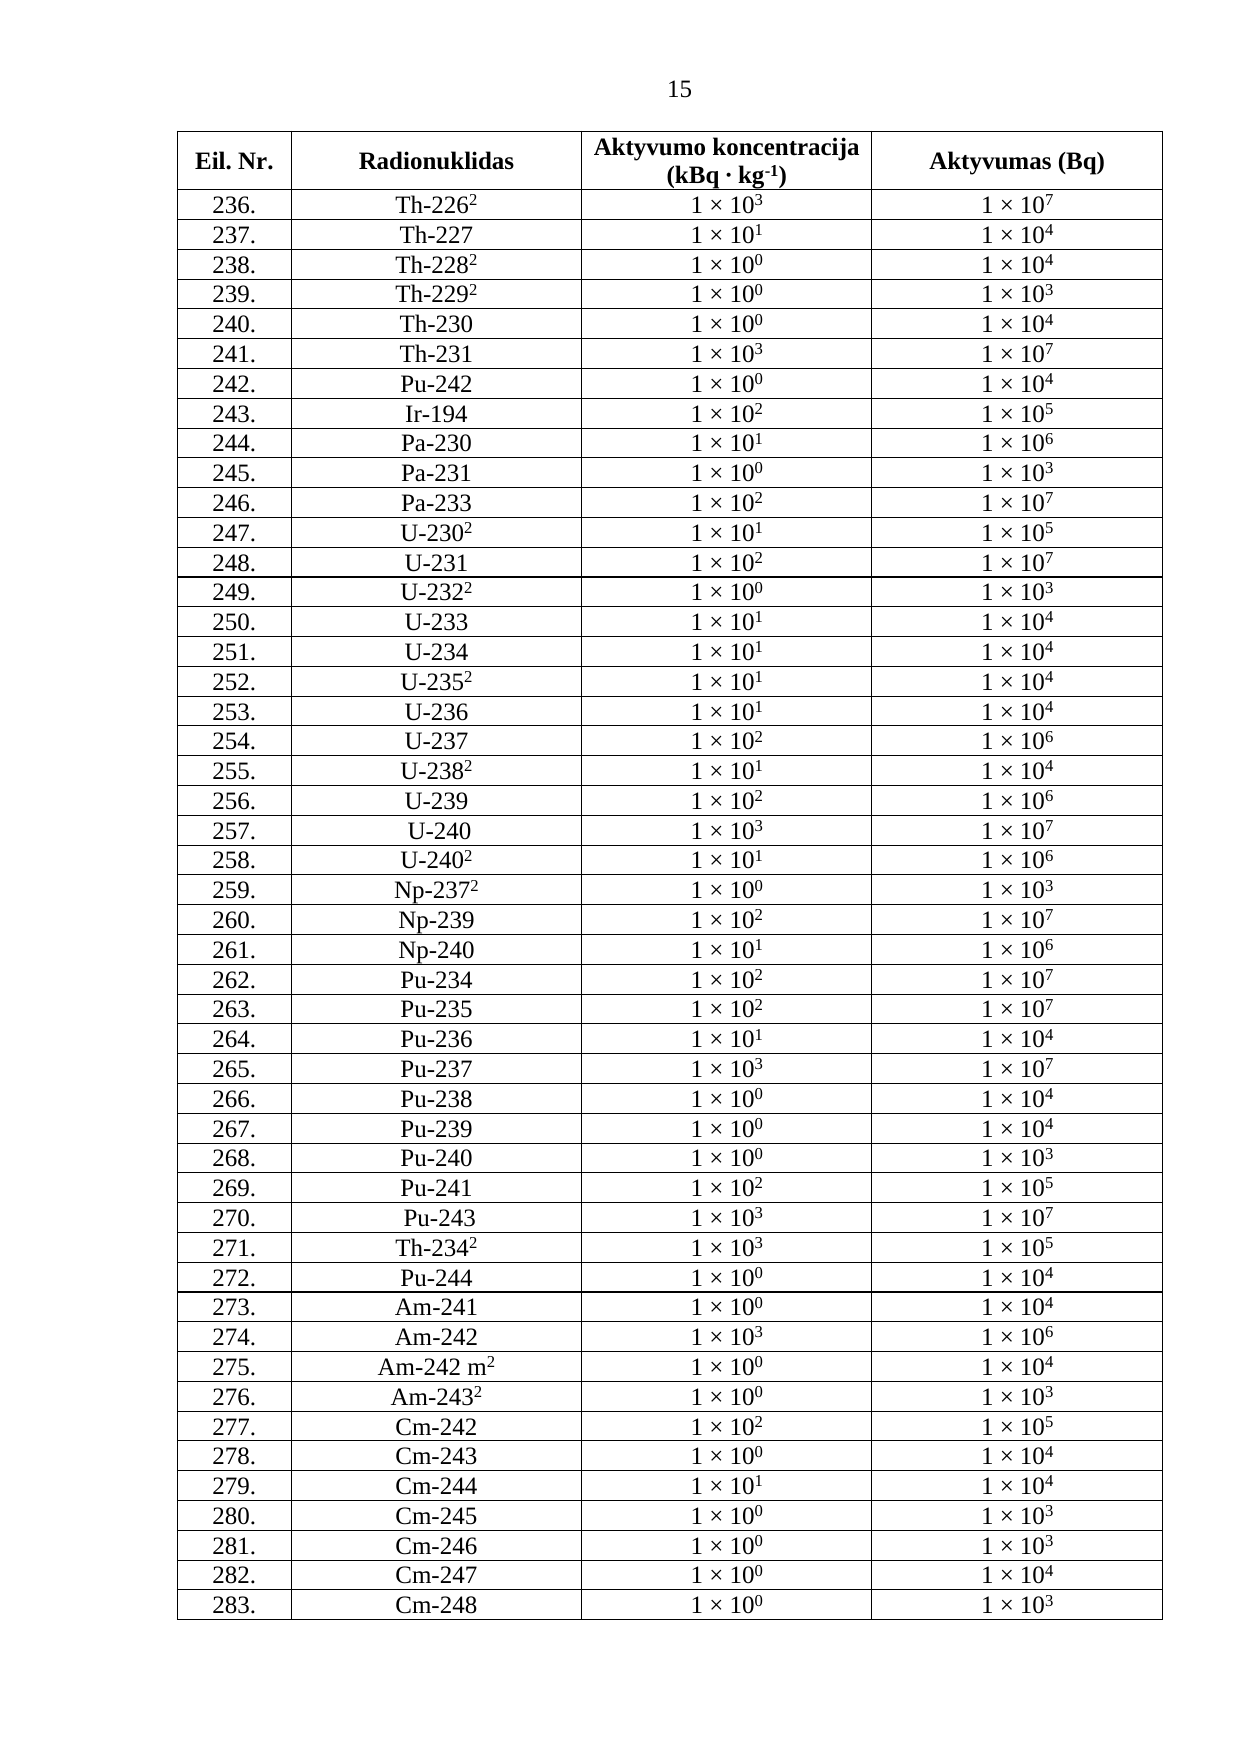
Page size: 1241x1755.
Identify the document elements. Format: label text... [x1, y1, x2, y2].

table_cell 1 × 102 [582, 995, 871, 1023]
table_cell Cm-242 [292, 1412, 581, 1440]
table_cell 1 × 107 [872, 816, 1162, 844]
table_cell 1 × 103 [872, 1501, 1162, 1530]
table_cell 1 × 102 [582, 905, 871, 934]
table_cell 1 × 100 [582, 309, 871, 338]
table_cell 1 × 104 [872, 697, 1162, 725]
table_cell 1 × 101 [582, 756, 871, 785]
table_cell 1 × 104 [872, 1084, 1162, 1113]
table_cell Th-2342 [292, 1233, 581, 1262]
table_cell Pa-233 [292, 488, 581, 517]
table_cell Th-230 [292, 309, 581, 338]
table_cell U-239 [292, 786, 581, 815]
table_cell U-233 [292, 607, 581, 636]
table_cell 1 × 103 [872, 875, 1162, 904]
table_cell 1 × 100 [582, 1352, 871, 1381]
table_header Radionuklidas [292, 132, 581, 189]
table_cell 260. [178, 905, 291, 934]
table_cell 237. [178, 220, 291, 249]
table_cell 270. [178, 1203, 291, 1232]
table_cell U-237 [292, 726, 581, 755]
table_cell Am-2432 [292, 1382, 581, 1411]
table_cell 1 × 104 [872, 250, 1162, 278]
table_cell Np-2372 [292, 875, 581, 904]
table_cell 1 × 103 [582, 1233, 871, 1262]
table_cell 1 × 102 [582, 488, 871, 517]
table_cell 236. [178, 190, 291, 219]
table_cell 1 × 103 [872, 280, 1162, 308]
table_cell 268. [178, 1144, 291, 1172]
table_cell 1 × 103 [872, 1590, 1162, 1619]
table_cell 249. [178, 578, 291, 606]
table_cell Ir-194 [292, 399, 581, 427]
table_cell 277. [178, 1412, 291, 1440]
table_cell 1 × 101 [582, 429, 871, 457]
table_cell 1 × 107 [872, 1203, 1162, 1232]
table_cell Th-2282 [292, 250, 581, 278]
table_cell 238. [178, 250, 291, 278]
table_cell 259. [178, 875, 291, 904]
table_cell 1 × 100 [582, 578, 871, 606]
table_cell Th-227 [292, 220, 581, 249]
table_cell 1 × 104 [872, 1263, 1162, 1291]
table_cell 263. [178, 995, 291, 1023]
table_cell 1 × 104 [872, 1024, 1162, 1053]
table_cell 1 × 107 [872, 339, 1162, 368]
table_cell Am-242 m2 [292, 1352, 581, 1381]
table_cell 1 × 104 [872, 1293, 1162, 1321]
table_cell 257. [178, 816, 291, 844]
table_cell 1 × 102 [582, 548, 871, 576]
table_cell 1 × 100 [582, 1084, 871, 1113]
table_cell Pu-234 [292, 965, 581, 993]
table_cell 1 × 106 [872, 935, 1162, 964]
table_cell 1 × 107 [872, 965, 1162, 993]
table_cell 245. [178, 458, 291, 487]
table_cell Am-242 [292, 1322, 581, 1351]
table_cell 275. [178, 1352, 291, 1381]
table_cell Th-2292 [292, 280, 581, 308]
table_cell 1 × 101 [582, 518, 871, 547]
table_cell 280. [178, 1501, 291, 1530]
table_cell Cm-244 [292, 1471, 581, 1500]
table_cell 240. [178, 309, 291, 338]
table_cell 276. [178, 1382, 291, 1411]
table_cell 267. [178, 1114, 291, 1142]
table_cell 1 × 100 [582, 1144, 871, 1172]
table_cell Cm-245 [292, 1501, 581, 1530]
table_cell U-2302 [292, 518, 581, 547]
table_cell 1 × 100 [582, 1114, 871, 1142]
table_cell 248. [178, 548, 291, 576]
table_cell 1 × 100 [582, 1561, 871, 1589]
table_cell 1 × 100 [582, 1531, 871, 1559]
table_cell 1 × 103 [872, 1144, 1162, 1172]
table_cell 271. [178, 1233, 291, 1262]
table_cell U-231 [292, 548, 581, 576]
table_cell Cm-247 [292, 1561, 581, 1589]
table_cell Pu-244 [292, 1263, 581, 1291]
table_cell 1 × 107 [872, 995, 1162, 1023]
table_cell Pu-237 [292, 1054, 581, 1083]
table_cell 1 × 103 [582, 1054, 871, 1083]
table_cell 1 × 107 [872, 1054, 1162, 1083]
table_cell 1 × 102 [582, 1412, 871, 1440]
table_cell 264. [178, 1024, 291, 1053]
table_cell 1 × 102 [582, 1173, 871, 1202]
table_cell Pu-241 [292, 1173, 581, 1202]
table_cell 1 × 100 [582, 875, 871, 904]
table_cell Pu-242 [292, 369, 581, 398]
table_cell 1 × 104 [872, 1471, 1162, 1500]
table_cell Pu-235 [292, 995, 581, 1023]
table_cell 1 × 102 [582, 726, 871, 755]
table_cell Pu-240 [292, 1144, 581, 1172]
table_cell 1 × 103 [872, 578, 1162, 606]
table_cell Cm-246 [292, 1531, 581, 1559]
table_cell 254. [178, 726, 291, 755]
table_cell Np-239 [292, 905, 581, 934]
table_cell 243. [178, 399, 291, 427]
table_cell 1 × 101 [582, 607, 871, 636]
table_cell 1 × 104 [872, 1561, 1162, 1589]
table_cell 1 × 107 [872, 548, 1162, 576]
table_cell U-2352 [292, 667, 581, 696]
table_cell 1 × 105 [872, 1412, 1162, 1440]
table_cell 272. [178, 1263, 291, 1291]
table_cell 1 × 104 [872, 667, 1162, 696]
table_cell 1 × 100 [582, 1441, 871, 1470]
table_cell 1 × 103 [582, 339, 871, 368]
table_cell Cm-243 [292, 1441, 581, 1470]
table_cell 1 × 103 [872, 1382, 1162, 1411]
table_cell 283. [178, 1590, 291, 1619]
table_cell 1 × 107 [872, 488, 1162, 517]
table_cell 266. [178, 1084, 291, 1113]
table_cell 1 × 102 [582, 786, 871, 815]
table_cell Pa-230 [292, 429, 581, 457]
table_cell 1 × 104 [872, 309, 1162, 338]
table_cell Pa-231 [292, 458, 581, 487]
table_cell 1 × 102 [582, 965, 871, 993]
table_cell 1 × 106 [872, 726, 1162, 755]
table_cell 1 × 101 [582, 637, 871, 666]
table_cell 1 × 101 [582, 697, 871, 725]
table_cell 1 × 103 [582, 1203, 871, 1232]
table_cell 279. [178, 1471, 291, 1500]
table_header Eil. Nr. [178, 132, 291, 189]
table_cell 273. [178, 1293, 291, 1321]
table_cell 1 × 104 [872, 369, 1162, 398]
table_cell Pu-236 [292, 1024, 581, 1053]
table_cell 1 × 105 [872, 518, 1162, 547]
table_header Aktyvumo koncentracija (kBq ∙ kg-1) [582, 132, 871, 189]
table_cell 1 × 103 [872, 1531, 1162, 1559]
table_cell 1 × 100 [582, 1382, 871, 1411]
table_cell 1 × 104 [872, 1114, 1162, 1142]
table_cell 247. [178, 518, 291, 547]
table_cell 1 × 100 [582, 1293, 871, 1321]
table_cell 1 × 101 [582, 935, 871, 964]
table_cell 1 × 104 [872, 756, 1162, 785]
table_cell Th-2262 [292, 190, 581, 219]
table_cell 1 × 101 [582, 1471, 871, 1500]
table_cell 1 × 100 [582, 1501, 871, 1530]
table_header Aktyvumas (Bq) [872, 132, 1162, 189]
table_cell 1 × 106 [872, 846, 1162, 874]
table_cell 1 × 104 [872, 637, 1162, 666]
table_cell 278. [178, 1441, 291, 1470]
table_cell 256. [178, 786, 291, 815]
table_cell 251. [178, 637, 291, 666]
table_cell 269. [178, 1173, 291, 1202]
table_cell 262. [178, 965, 291, 993]
table_cell 1 × 105 [872, 1233, 1162, 1262]
table_cell 1 × 101 [582, 1024, 871, 1053]
table_cell 1 × 106 [872, 786, 1162, 815]
table_cell 242. [178, 369, 291, 398]
table_cell 1 × 107 [872, 190, 1162, 219]
table_cell Pu-239 [292, 1114, 581, 1142]
table_cell Cm-248 [292, 1590, 581, 1619]
table_cell 1 × 101 [582, 220, 871, 249]
table_cell 1 × 100 [582, 1263, 871, 1291]
table_cell 265. [178, 1054, 291, 1083]
table_cell 1 × 100 [582, 1590, 871, 1619]
table_cell 244. [178, 429, 291, 457]
table_cell Th-231 [292, 339, 581, 368]
table_cell U-2322 [292, 578, 581, 606]
table_cell 1 × 103 [872, 458, 1162, 487]
table_cell 261. [178, 935, 291, 964]
table_cell 246. [178, 488, 291, 517]
table_cell U-240 [292, 816, 581, 844]
table_cell 1 × 101 [582, 667, 871, 696]
table_cell 1 × 104 [872, 220, 1162, 249]
table_cell 258. [178, 846, 291, 874]
table_cell Np-240 [292, 935, 581, 964]
table_cell 1 × 106 [872, 1322, 1162, 1351]
table_cell U-2382 [292, 756, 581, 785]
table_cell U-236 [292, 697, 581, 725]
table_cell 239. [178, 280, 291, 308]
table_cell 1 × 107 [872, 905, 1162, 934]
table_cell 1 × 105 [872, 399, 1162, 427]
table_cell 1 × 103 [582, 816, 871, 844]
table_cell 1 × 101 [582, 846, 871, 874]
table_cell 1 × 100 [582, 250, 871, 278]
table_cell 250. [178, 607, 291, 636]
table_cell Am-241 [292, 1293, 581, 1321]
table_cell 1 × 103 [582, 190, 871, 219]
table_cell 1 × 103 [582, 1322, 871, 1351]
table_cell 274. [178, 1322, 291, 1351]
table_cell 281. [178, 1531, 291, 1559]
table_cell 241. [178, 339, 291, 368]
table_cell 1 × 104 [872, 607, 1162, 636]
table_cell 1 × 100 [582, 280, 871, 308]
table_cell 1 × 104 [872, 1352, 1162, 1381]
table_cell 252. [178, 667, 291, 696]
table_cell Pu-238 [292, 1084, 581, 1113]
table_cell 1 × 106 [872, 429, 1162, 457]
table_cell 282. [178, 1561, 291, 1589]
table_cell 1 × 105 [872, 1173, 1162, 1202]
table_cell 1 × 102 [582, 399, 871, 427]
table_cell 255. [178, 756, 291, 785]
table_cell 253. [178, 697, 291, 725]
table_cell 1 × 100 [582, 458, 871, 487]
table_cell U-234 [292, 637, 581, 666]
table_cell Pu-243 [292, 1203, 581, 1232]
table_cell 1 × 100 [582, 369, 871, 398]
table_cell 1 × 104 [872, 1441, 1162, 1470]
table_cell U-2402 [292, 846, 581, 874]
